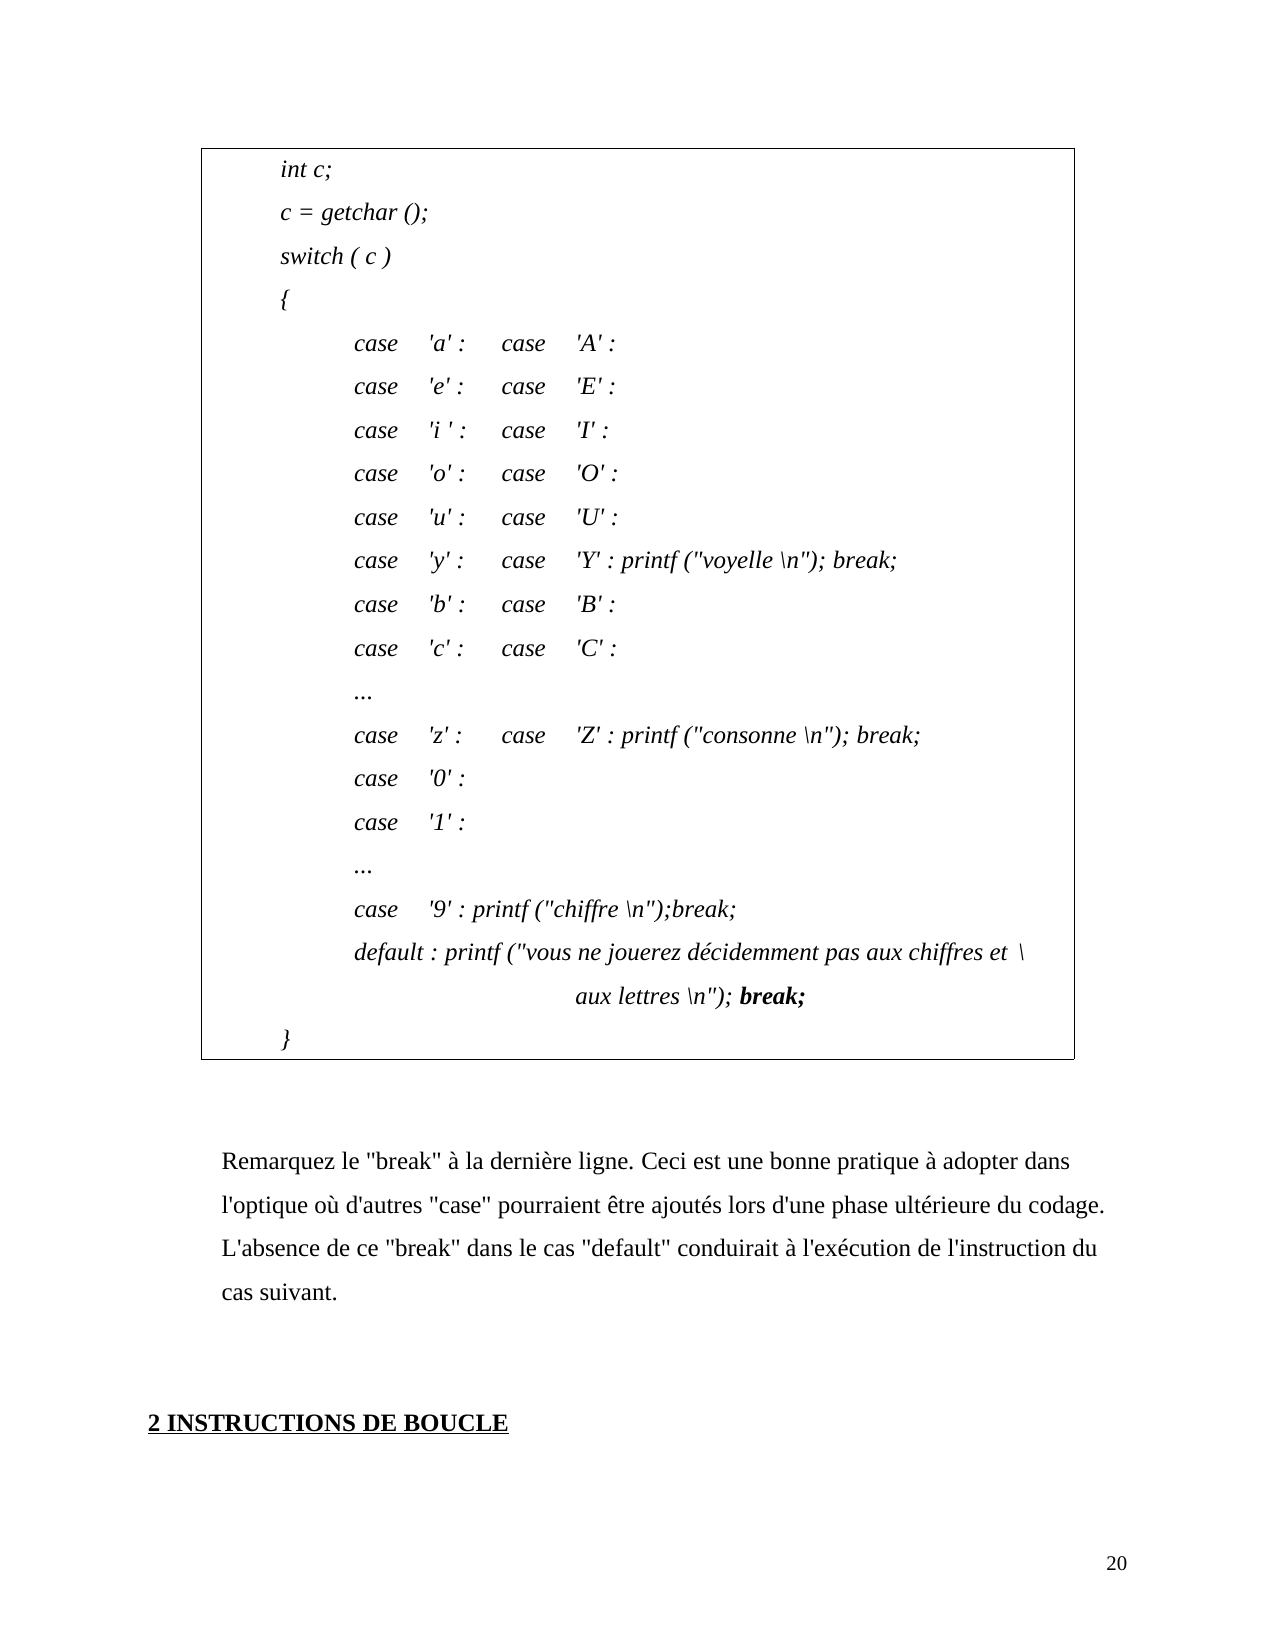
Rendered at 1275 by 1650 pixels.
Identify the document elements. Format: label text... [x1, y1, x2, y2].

text 2 instructions de BOUCLE [148, 1407, 1127, 1437]
text Remarquez le "break" à la dernière ligne. Ceci est une bonne pratique à adopter dans l'optique où d'autres "case" pourraient être ajoutés lors d'une phase ultérieure du codage. L'absence de ce "break" dans le cas "default" conduirait à l'exécution de l'instruction du cas suivant. [221, 1146, 1127, 1306]
table_header int c; c = getchar (); switch ( c ) { case 'a' : case 'A' : case 'e' : case 'E' : case 'i ' : case 'I' : case 'o' : case 'O' : case 'u' : case 'U' : case 'y' : case 'Y' : printf ("voyelle \n"); break; case 'b' : case 'B' : case 'c' : case 'C' : ... case 'z' : case 'Z' : printf ("consonne \n"); break; case '0' : case '1' : ... case '9' : printf ("chiffre \n");break; default : printf ("vous ne jouerez décidemment pas aux chiffres et \ aux lettres \n"); break; } [202, 149, 1074, 1059]
